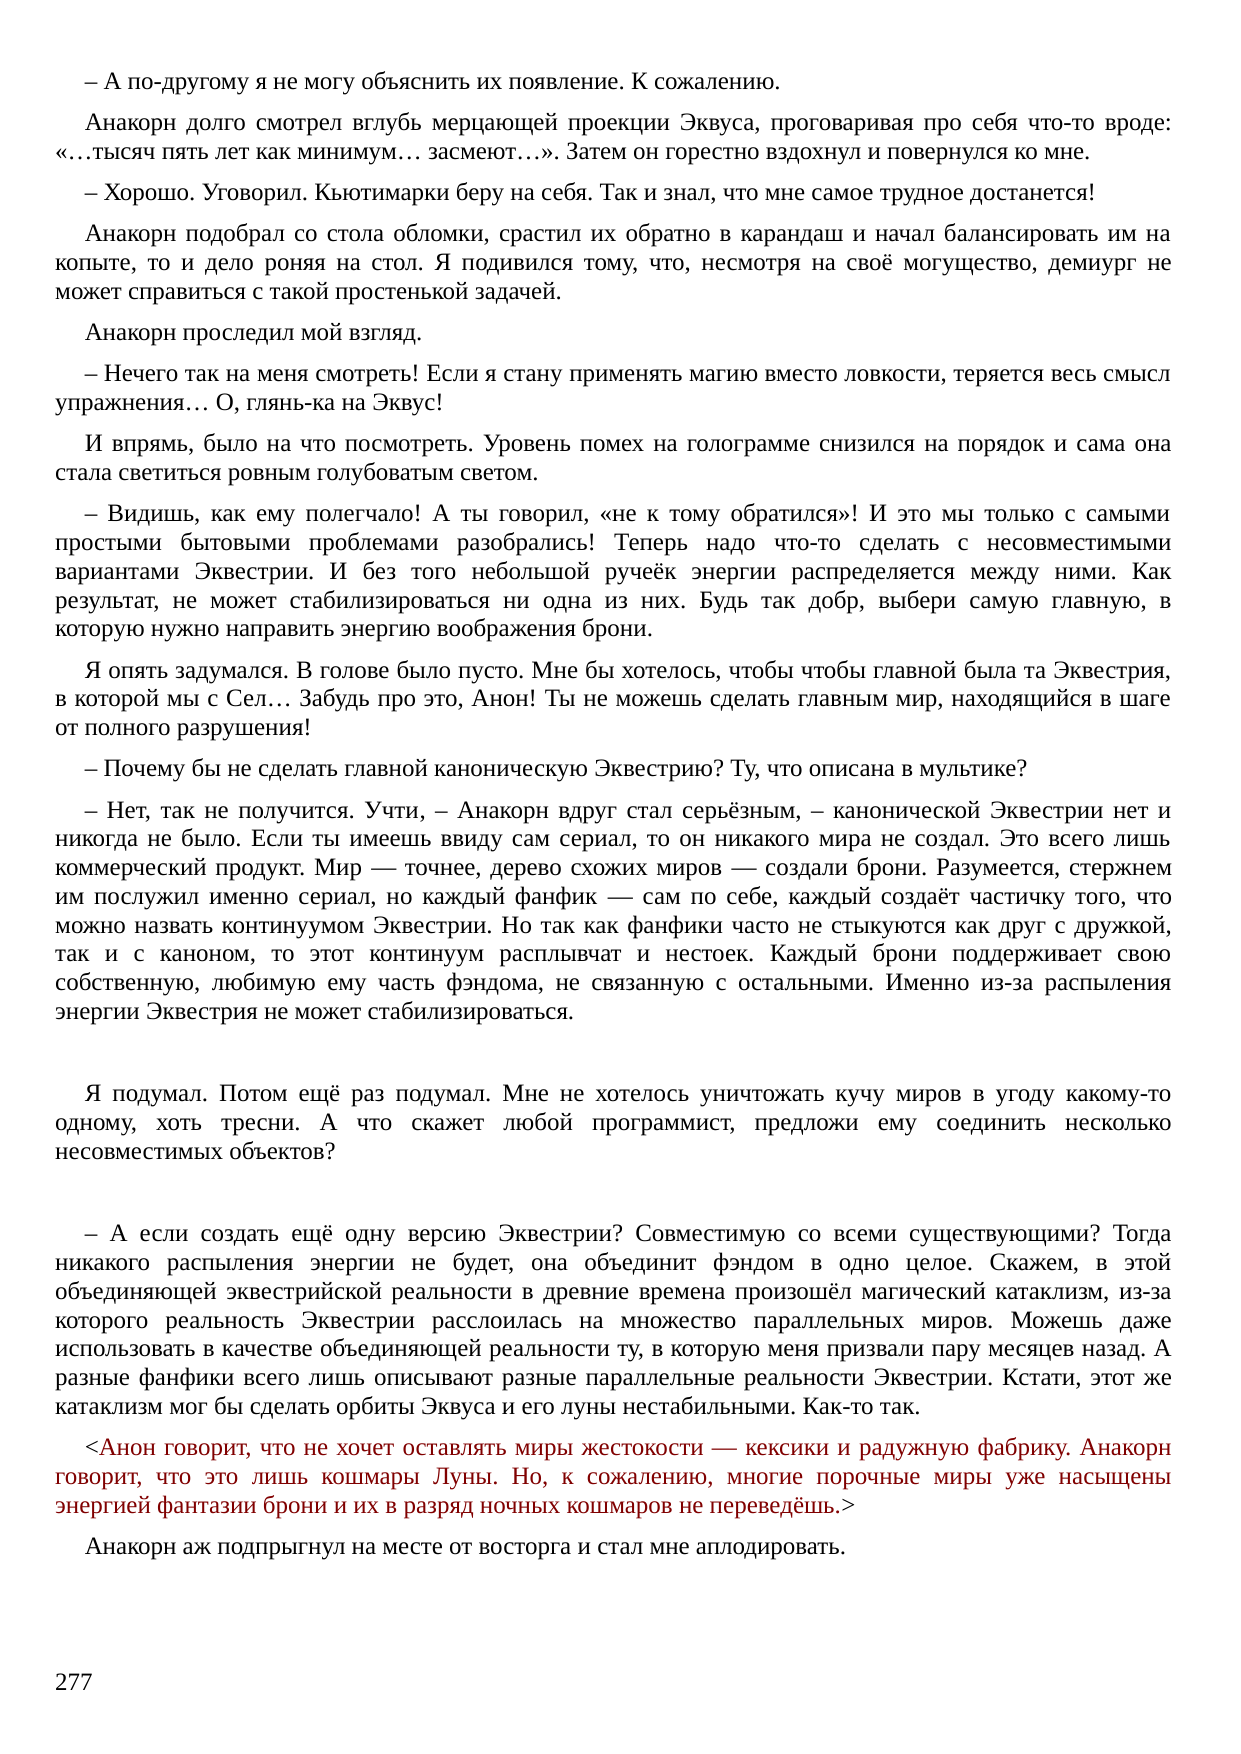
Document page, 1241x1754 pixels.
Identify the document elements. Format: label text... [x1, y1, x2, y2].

text – А если создать ещё одну версию Эквестрии? Совместимую со всеми существующими? Тогда никакого распыления энергии не будет, она объединит фэндом в одно целое. Скажем, в этой объединяющей эквестрийской реальности в древние времена произошёл магический катаклизм, из-за которого реальность Эквестрии расслоилась на множество параллельных миров. Можешь даже использовать в качестве объединяющей реальности ту, в которую меня призвали пару месяцев назад. А разные фанфики всего лишь описывают разные параллельные реальности Эквестрии. Кстати, этот же катаклизм мог бы сделать орбиты Эквуса и его луны нестабильными. Как-то так. [55, 1218, 1173, 1420]
text Анакорн подобрал со стола обломки, срастил их обратно в карандаш и начал балансировать им на копыте, то и дело роняя на стол. Я подивился тому, что, несмотря на своё могущество, демиург не может справиться с такой простенькой задачей. [55, 218, 1173, 305]
text – А по-другому я не могу объяснить их появление. К сожалению. [55, 66, 1173, 95]
text Я опять задумался. В голове было пусто. Мне бы хотелось, чтобы чтобы главной была та Эквестрия, в которой мы с Сел… Забудь про это, Анон! Ты не можешь сделать главным мир, находящийся в шаге от полного разрушения! [55, 655, 1173, 741]
text Анакорн проследил мой взгляд. [55, 317, 1173, 346]
text – Нечего так на меня смотреть! Если я стану применять магию вместо ловкости, теряется весь смысл упражнения… О, глянь-ка на Эквус! [55, 358, 1173, 416]
text Анакорн долго смотрел вглубь мерцающей проекции Эквуса, проговаривая про себя что-то вроде: «…тысяч пять лет как минимум… засмеют…». Затем он горестно вздохнул и повернулся ко мне. [55, 107, 1173, 165]
text – Нет, так не получится. Учти, – Анакорн вдруг стал серьёзным, – канонической Эквестрии нет и никогда не было. Если ты имеешь ввиду сам сериал, то он никакого мира не создал. Это всего лишь коммерческий продукт. Мир — точнее, дерево схожих миров — создали брони. Разумеется, стержнем им послужил именно сериал, но каждый фанфик — сам по себе, каждый создаёт частичку того, что можно назвать континуумом Эквестрии. Но так как фанфики часто не стыкуются как друг с дружкой, так и с каноном, то этот континуум расплывчат и нестоек. Каждый брони поддерживает свою собственную, любимую ему часть фэндома, не связанную с остальными. Именно из-за распыления энергии Эквестрия не может стабилизироваться. [55, 795, 1173, 1025]
text Я подумал. Потом ещё раз подумал. Мне не хотелось уничтожать кучу миров в угоду какому-то одному, хоть тресни. А что скажет любой программист, предложи ему соединить несколько несовместимых объектов? [55, 1078, 1173, 1165]
text <Анон говорит, что не хочет оставлять миры жестокости — кексики и радужную фабрику. Анакорн говорит, что это лишь кошмары Луны. Но, к сожалению, многие порочные миры уже насыщены энергией фантазии брони и их в разряд ночных кошмаров не переведёшь.> [55, 1432, 1173, 1518]
text – Хорошо. Уговорил. Кьютимарки беру на себя. Так и знал, что мне самое трудное достанется! [55, 177, 1173, 206]
text И впрямь, было на что посмотреть. Уровень помех на голограмме снизился на порядок и сама она стала светиться ровным голубоватым светом. [55, 428, 1173, 486]
text Анакорн аж подпрыгнул на месте от восторга и стал мне аплодировать. [55, 1531, 1173, 1560]
text – Почему бы не сделать главной каноническую Эквестрию? Ту, что описана в мультике? [55, 753, 1173, 782]
text – Видишь, как ему полегчало! А ты говорил, «не к тому обратился»! И это мы только с самыми простыми бытовыми проблемами разобрались! Теперь надо что-то сделать с несовместимыми вариантами Эквестрии. И без того небольшой ручеёк энергии распределяется между ними. Как результат, не может стабилизироваться ни одна из них. Будь так добр, выбери самую главную, в которую нужно направить энергию воображения брони. [55, 498, 1173, 642]
